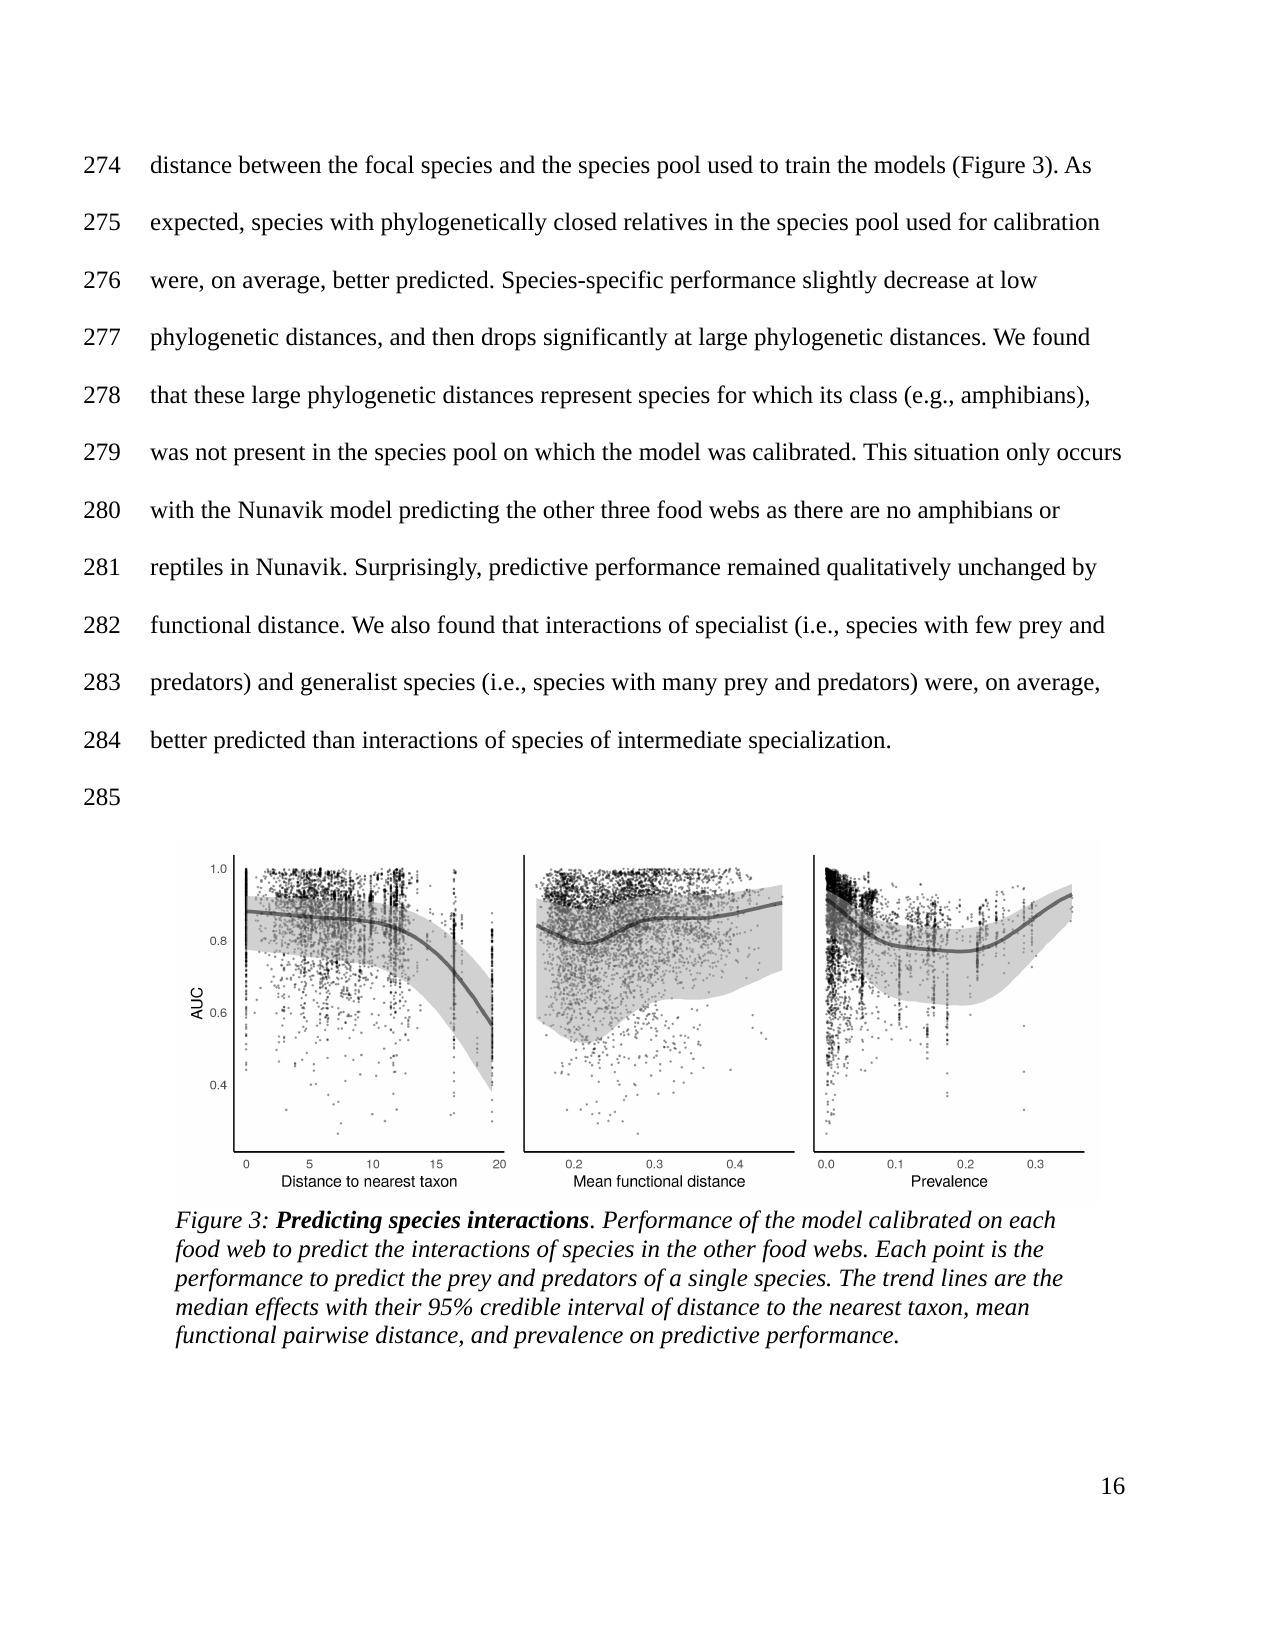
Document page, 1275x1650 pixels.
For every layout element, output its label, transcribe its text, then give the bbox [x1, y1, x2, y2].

text distance between the focal species and the species pool used to train the models (Figure 3). As expected, species with phylogenetically closed relatives in the species pool used for calibration were, on average, better predicted. Species-specific performance slightly decrease at low phylogenetic distances, and then drops significantly at large phylogenetic distances. We found that these large phylogenetic distances represent species for which its class (e.g., amphibians), was not present in the species pool on which the model was calibrated. This situation only occurs with the Nunavik model predicting the other three food webs as there are no amphibians or reptiles in Nunavik. Surprisingly, predictive performance remained qualitatively unchanged by functional distance. We also found that interactions of specialist (i.e., species with few prey and predators) and generalist species (i.e., species with many prey and predators) were, on average, better predicted than interactions of species of intermediate specialization. [150, 150, 1125, 754]
picture [175, 840, 1100, 1206]
text Figure 3: Predicting species interactions. Performance of the model calibrated on each food web to predict the interactions of species in the other food webs. Each point is the performance to predict the prey and predators of a single species. The trend lines are the median effects with their 95% credible interval of distance to the nearest taxon, mean functional pairwise distance, and prevalence on predictive performance. [175, 1206, 1100, 1349]
